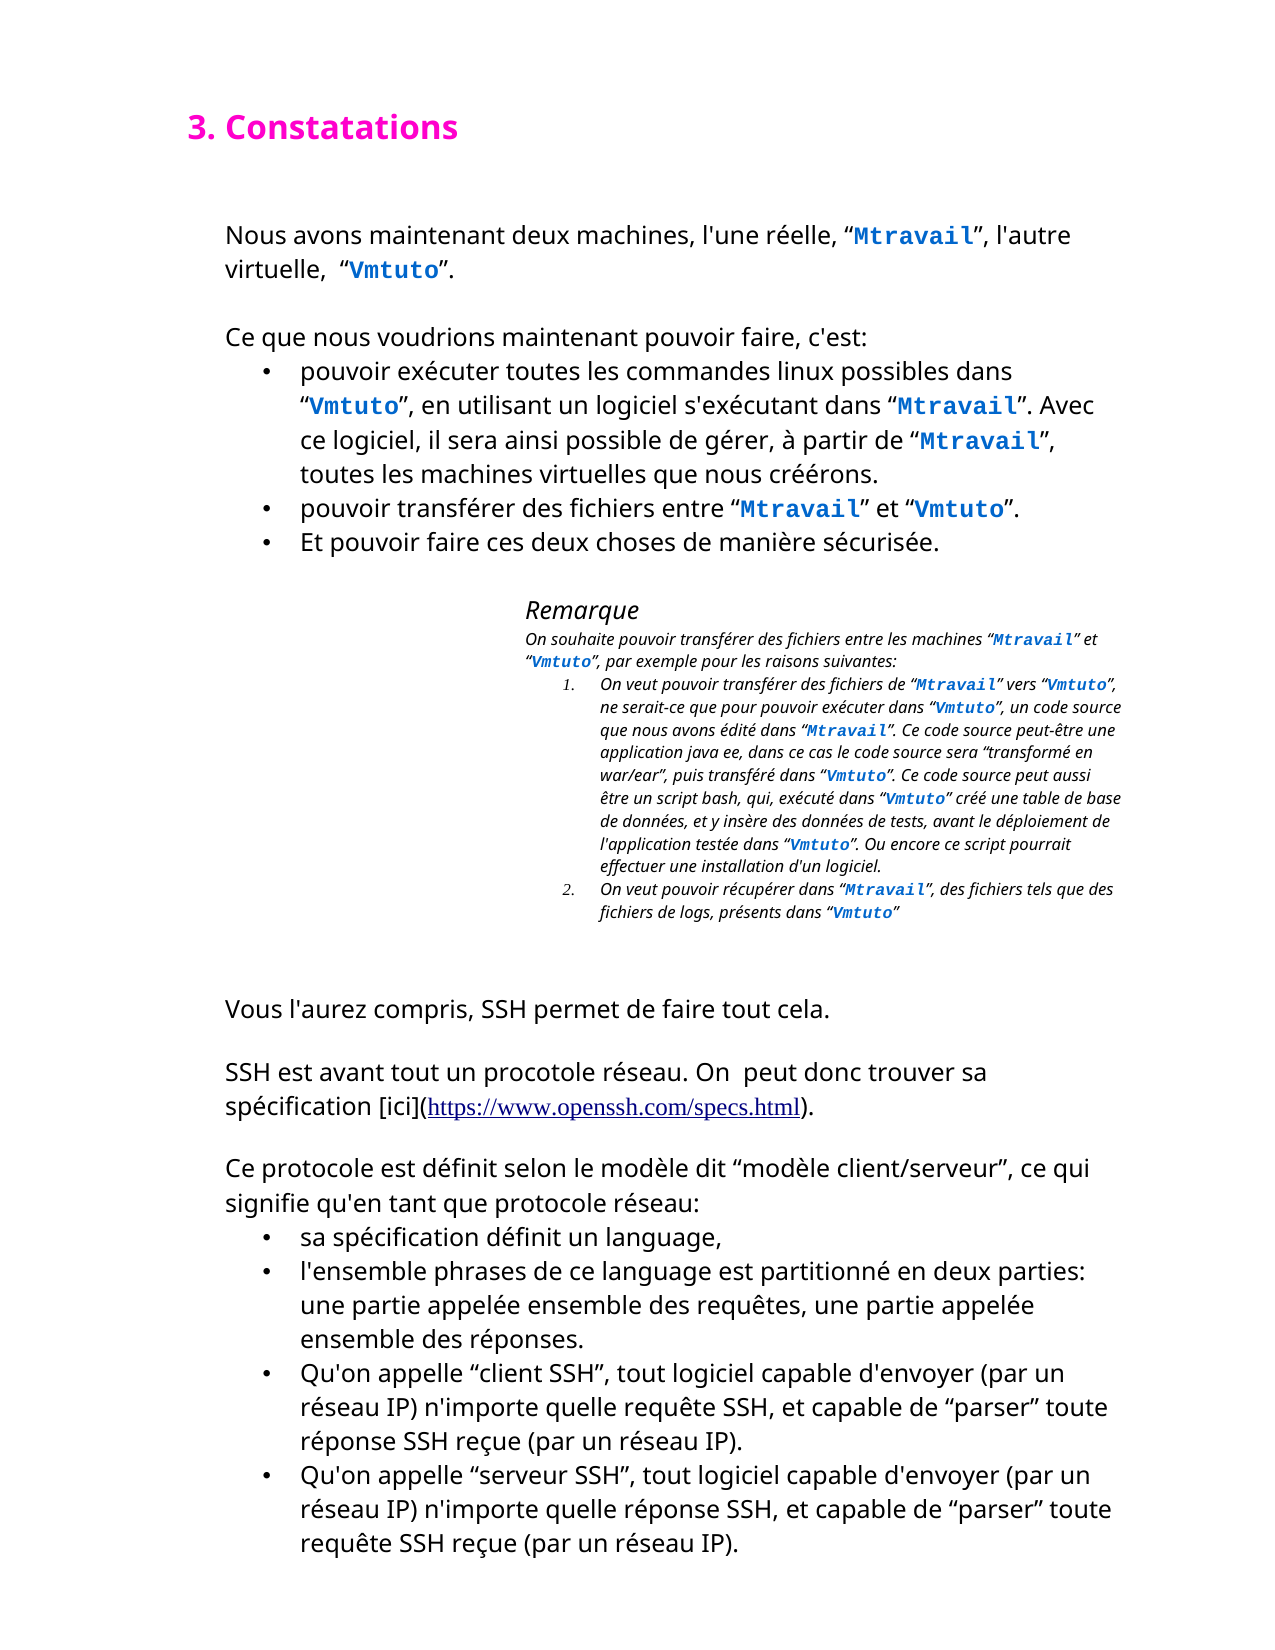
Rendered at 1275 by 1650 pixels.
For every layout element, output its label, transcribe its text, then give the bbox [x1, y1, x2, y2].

list Qu'on appelle “client SSH”, tout logiciel capable d'envoyer (par un réseau IP) n'importe quelle requête SSH, et capable de “parser” toute réponse SSH reçue (par un réseau IP). [262, 1356, 1125, 1458]
list pouvoir transférer des fichiers entre “Mtravail” et “Vmtuto”. [262, 491, 1125, 525]
text Ce que nous voudrions maintenant pouvoir faire, c'est: [225, 320, 1125, 354]
text SSH est avant tout un procotole réseau. On peut donc trouver sa spécification [ici](https://www.openssh.com/specs.html). [225, 1054, 1125, 1122]
list Et pouvoir faire ces deux choses de manière sécurisée. [262, 525, 1125, 559]
text On souhaite pouvoir transférer des fichiers entre les machines “Mtravail” et “Vmtuto”, par exemple pour les raisons suivantes: [525, 627, 1125, 673]
text Nous avons maintenant deux machines, l'une réelle, “Mtravail”, l'autre virtuelle, “Vmtuto”. [225, 217, 1125, 286]
list On veut pouvoir transférer des fichiers de “Mtravail” vers “Vmtuto”, ne serait-ce que pour pouvoir exécuter dans “Vmtuto”, un code source que nous avons édité dans “Mtravail”. Ce code source peut-être une application java ee, dans ce cas le code source sera “transformé en war/ear”, puis transféré dans “Vmtuto”. Ce code source peut aussi être un script bash, qui, exécuté dans “Vmtuto” créé une table de base de données, et y insère des données de tests, avant le déploiement de l'application testée dans “Vmtuto”. Ou encore ce script pourrait effectuer une installation d'un logiciel. [562, 673, 1125, 878]
list Constatations [187, 104, 1125, 149]
list Qu'on appelle “serveur SSH”, tout logiciel capable d'envoyer (par un réseau IP) n'importe quelle réponse SSH, et capable de “parser” toute requête SSH reçue (par un réseau IP). [262, 1458, 1125, 1560]
text Ce protocole est définit selon le modèle dit “modèle client/serveur”, ce qui signifie qu'en tant que protocole réseau: [225, 1151, 1125, 1219]
list l'ensemble phrases de ce language est partitionné en deux parties: une partie appelée ensemble des requêtes, une partie appelée ensemble des réponses. [262, 1253, 1125, 1356]
text Remarque [525, 593, 1125, 627]
list sa spécification définit un language, [262, 1219, 1125, 1253]
list On veut pouvoir récupérer dans “Mtravail”, des fichiers tels que des fichiers de logs, présents dans “Vmtuto” [562, 878, 1125, 923]
list pouvoir exécuter toutes les commandes linux possibles dans “Vmtuto”, en utilisant un logiciel s'exécutant dans “Mtravail”. Avec ce logiciel, il sera ainsi possible de gérer, à partir de “Mtravail”, toutes les machines virtuelles que nous créérons. [262, 354, 1125, 491]
text Vous l'aurez compris, SSH permet de faire tout cela. [225, 991, 1125, 1026]
